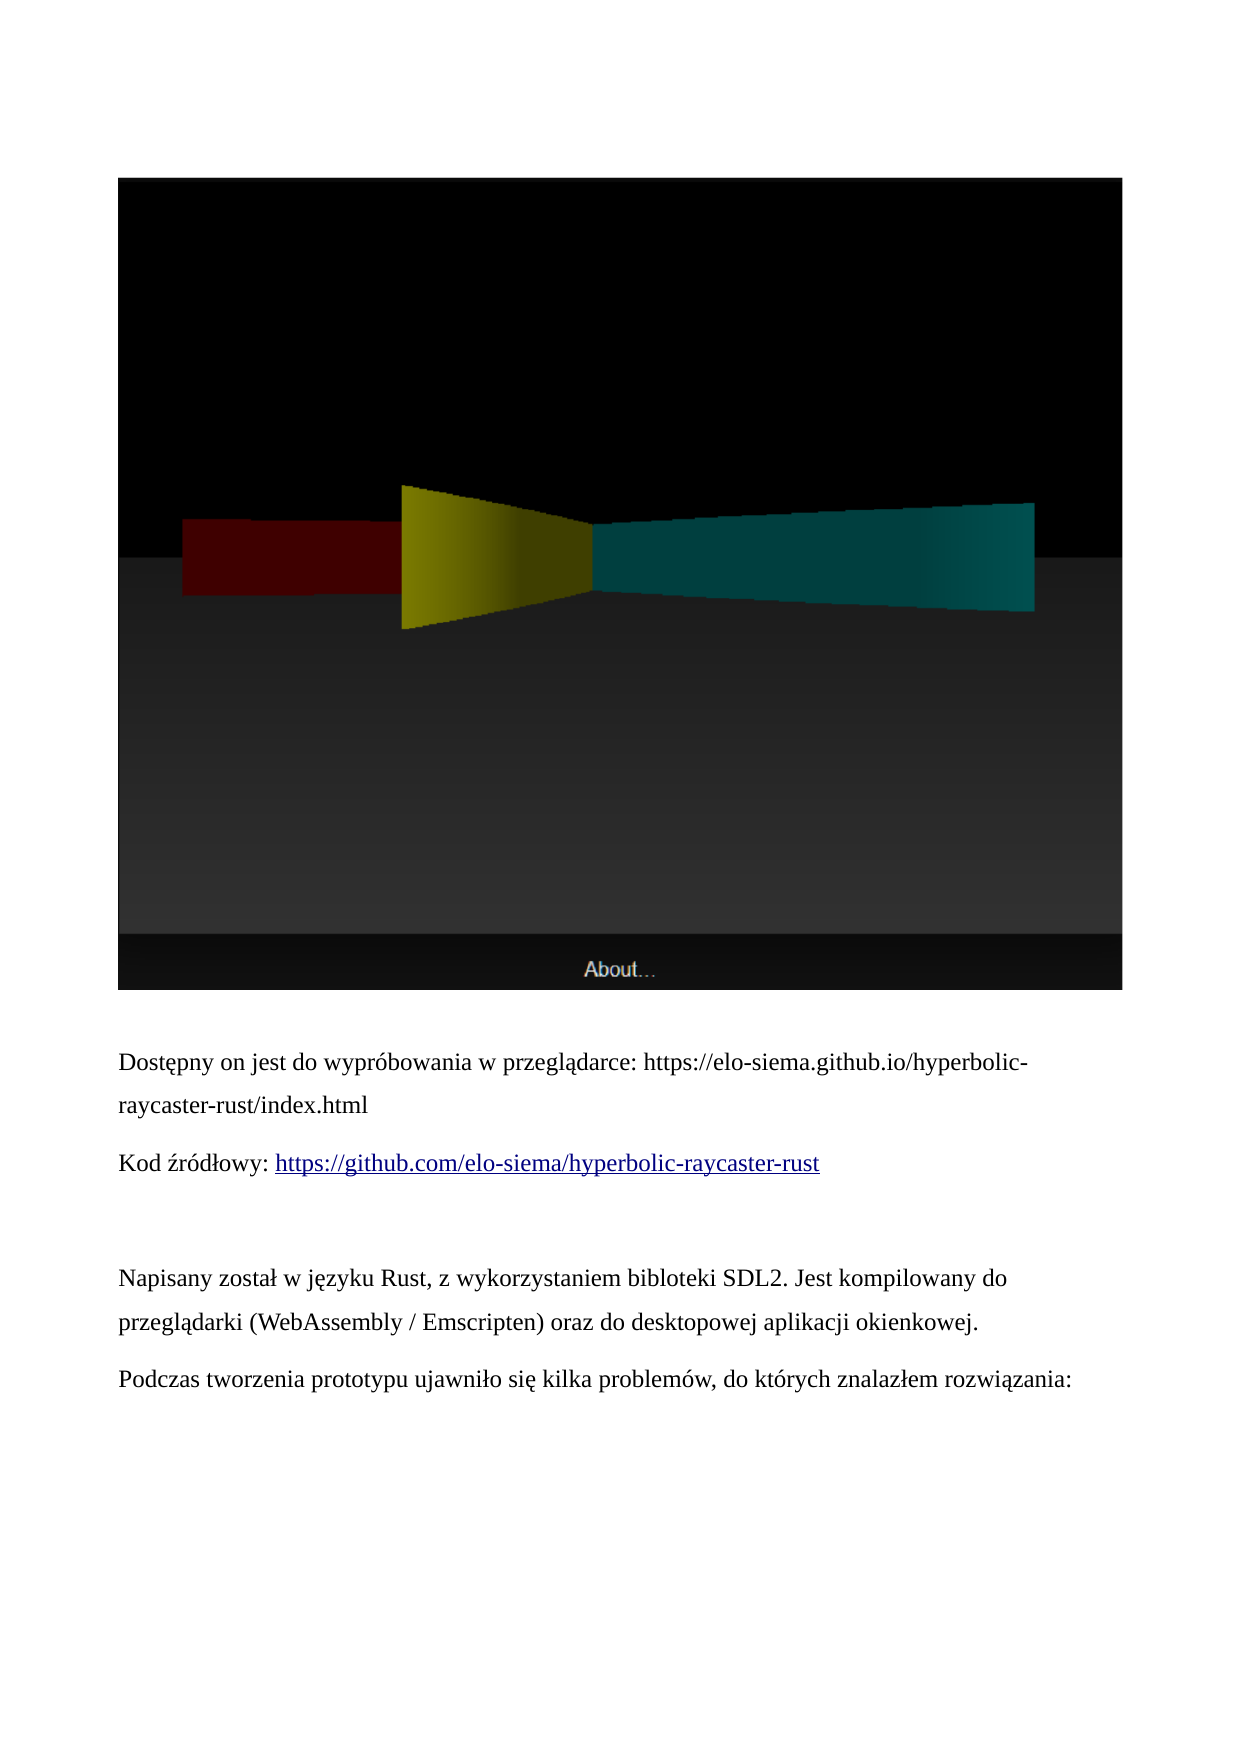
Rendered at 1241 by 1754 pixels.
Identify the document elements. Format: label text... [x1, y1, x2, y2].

text Dostępny on jest do wypróbowania w przeglądarce: https://elo-siema.github.io/hyperbolic-raycaster-rust/index.html [118, 990, 1122, 1119]
text Podczas tworzenia prototypu ujawniło się kilka problemów, do których znalazłem rozwiązania: [118, 1364, 1122, 1393]
picture [118, 177, 1123, 990]
text Kod źródłowy: https://github.com/elo-siema/hyperbolic-raycaster-rust [118, 1148, 1122, 1177]
text Napisany został w języku Rust, z wykorzystaniem bibloteki SDL2. Jest kompilowany do przeglądarki (WebAssembly / Emscripten) oraz do desktopowej aplikacji okienkowej. [118, 1263, 1122, 1335]
